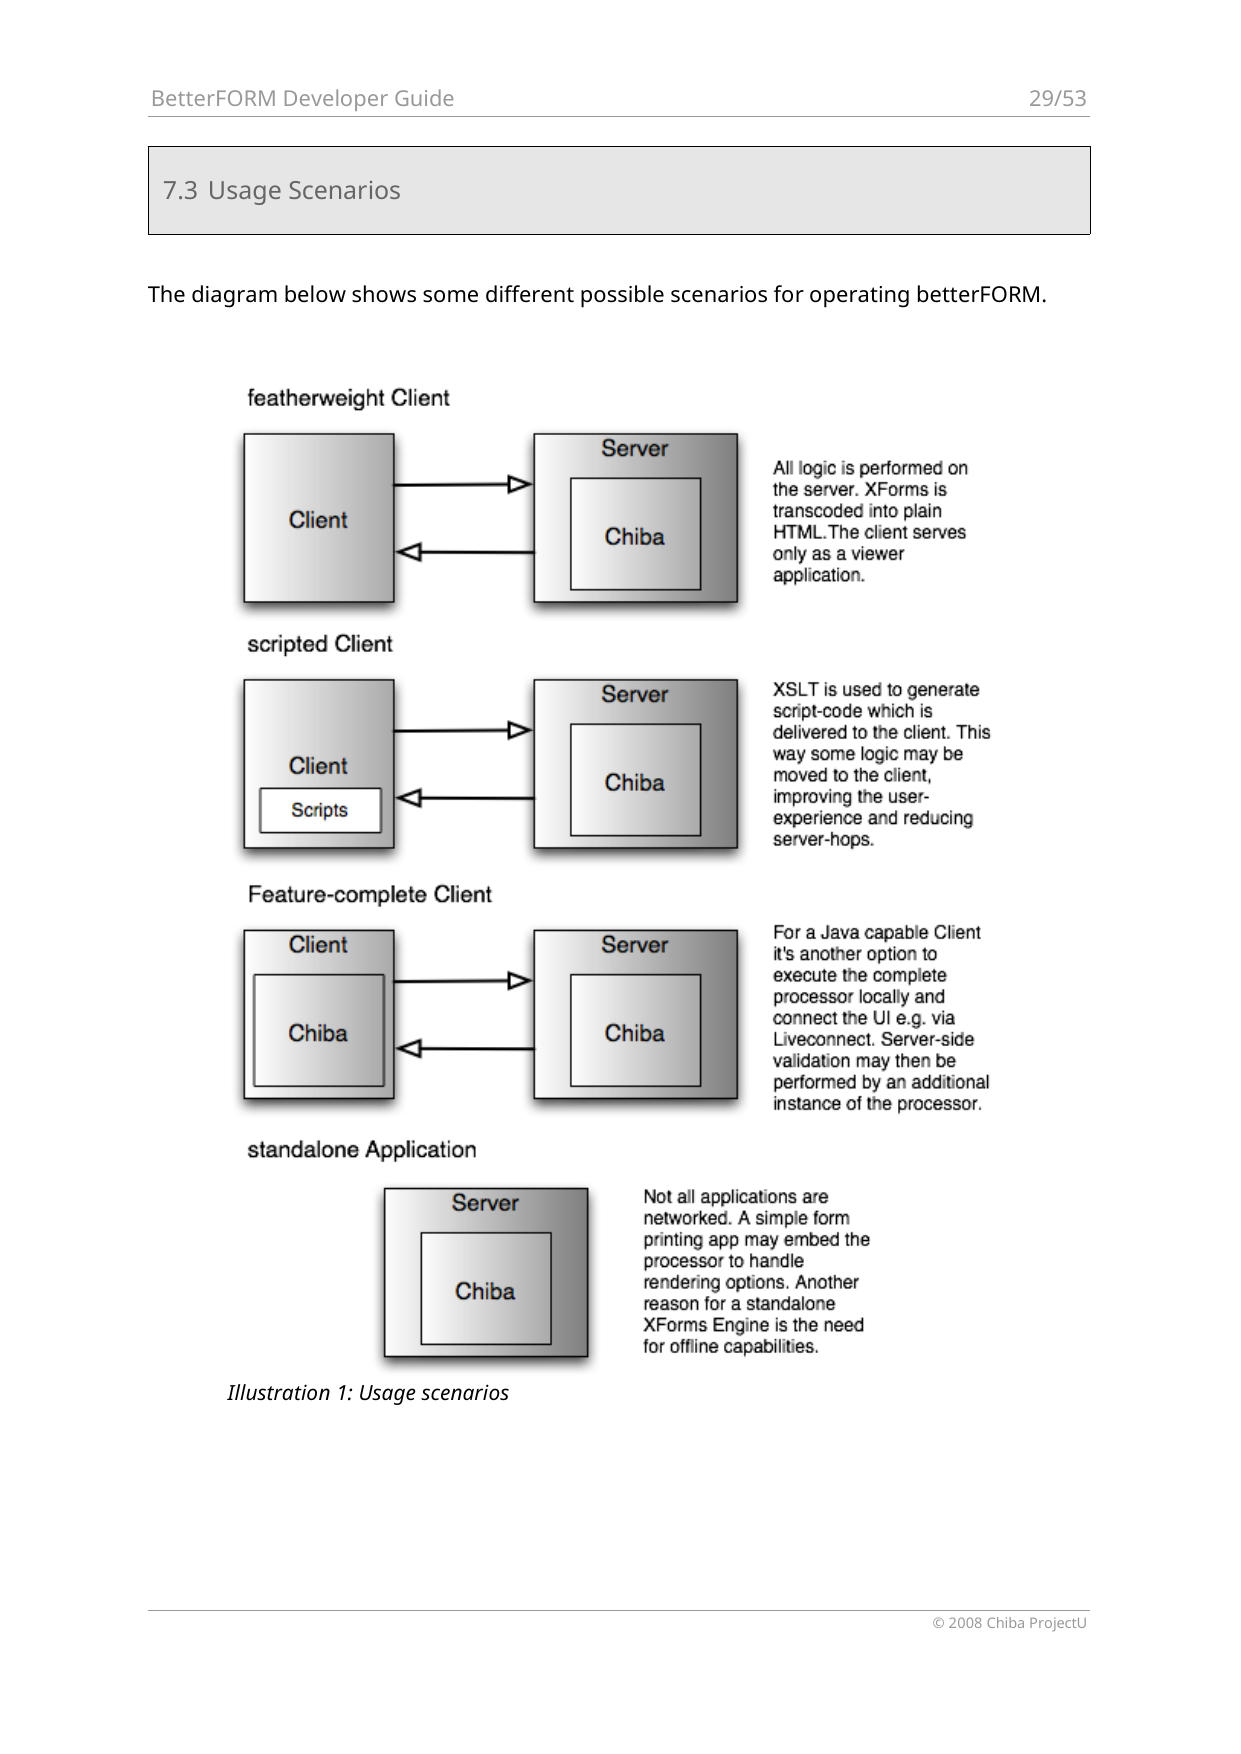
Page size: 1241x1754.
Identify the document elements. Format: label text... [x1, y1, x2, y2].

picture [227, 380, 1013, 1379]
text Illustration 1: Usage scenarios [227, 1379, 1010, 1407]
subtitle Usage Scenarios [149, 147, 1090, 234]
text The diagram below shows some different possible scenarios for operating betterFORM. [148, 279, 1090, 309]
